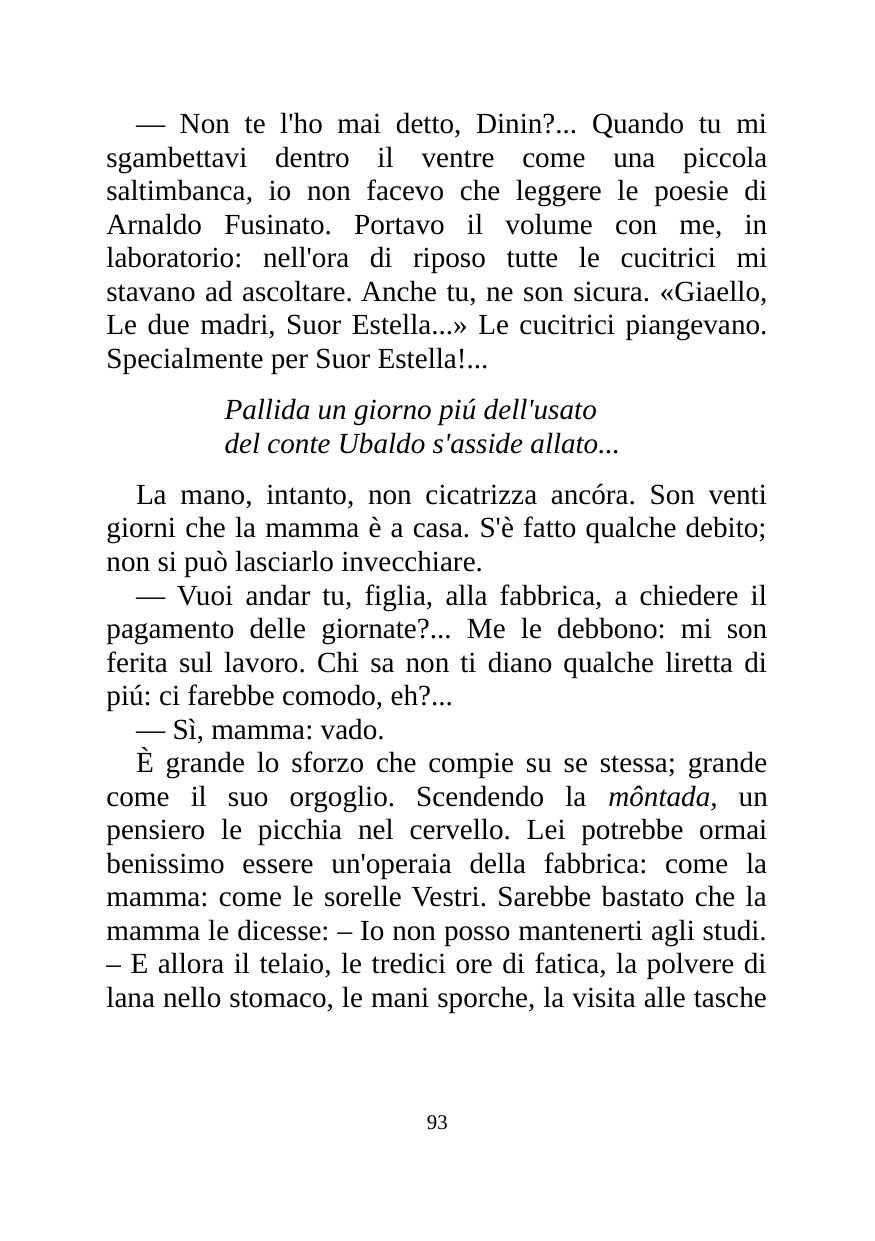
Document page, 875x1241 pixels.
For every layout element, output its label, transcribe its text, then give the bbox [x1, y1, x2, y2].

text — Non te l'ho mai detto, Dinin?... Quando tu mi sgambettavi dentro il ventre come una piccola saltimbanca, io non facevo che leggere le poesie di Arnaldo Fusinato. Portavo il volume con me, in laboratorio: nell'ora di riposo tutte le cucitrici mi stavano ad ascoltare. Anche tu, ne son sicura. «Giaello, Le due madri, Suor Estella...» Le cucitrici piangevano. Specialmente per Suor Estella!... [106, 106, 768, 374]
text È grande lo sforzo che compie su se stessa; grande come il suo orgoglio. Scendendo la môntada, un pensiero le picchia nel cervello. Lei potrebbe ormai benissimo essere un'operaia della fabbrica: come la mamma: come le sorelle Vestri. Sarebbe bastato che la mamma le dicesse: – Io non posso mantenerti agli studi. – E allora il telaio, le tredici ore di fatica, la polvere di lana nello stomaco, le mani sporche, la visita alle tasche [106, 745, 768, 1014]
text — Vuoi andar tu, figlia, alla fabbrica, a chiedere il pagamento delle giornate?... Me le debbono: mi son ferita sul lavoro. Chi sa non ti diano qualche liretta di piú: ci farebbe comodo, eh?... [106, 578, 768, 712]
text Pallida un giorno piú dell'usato del conte Ubaldo s'asside allato... [224, 392, 768, 459]
text — Sì, mamma: vado. [106, 712, 768, 745]
text La mano, intanto, non cicatrizza ancóra. Son venti giorni che la mamma è a casa. S'è fatto qualche debito; non si può lasciarlo invecchiare. [106, 477, 768, 578]
